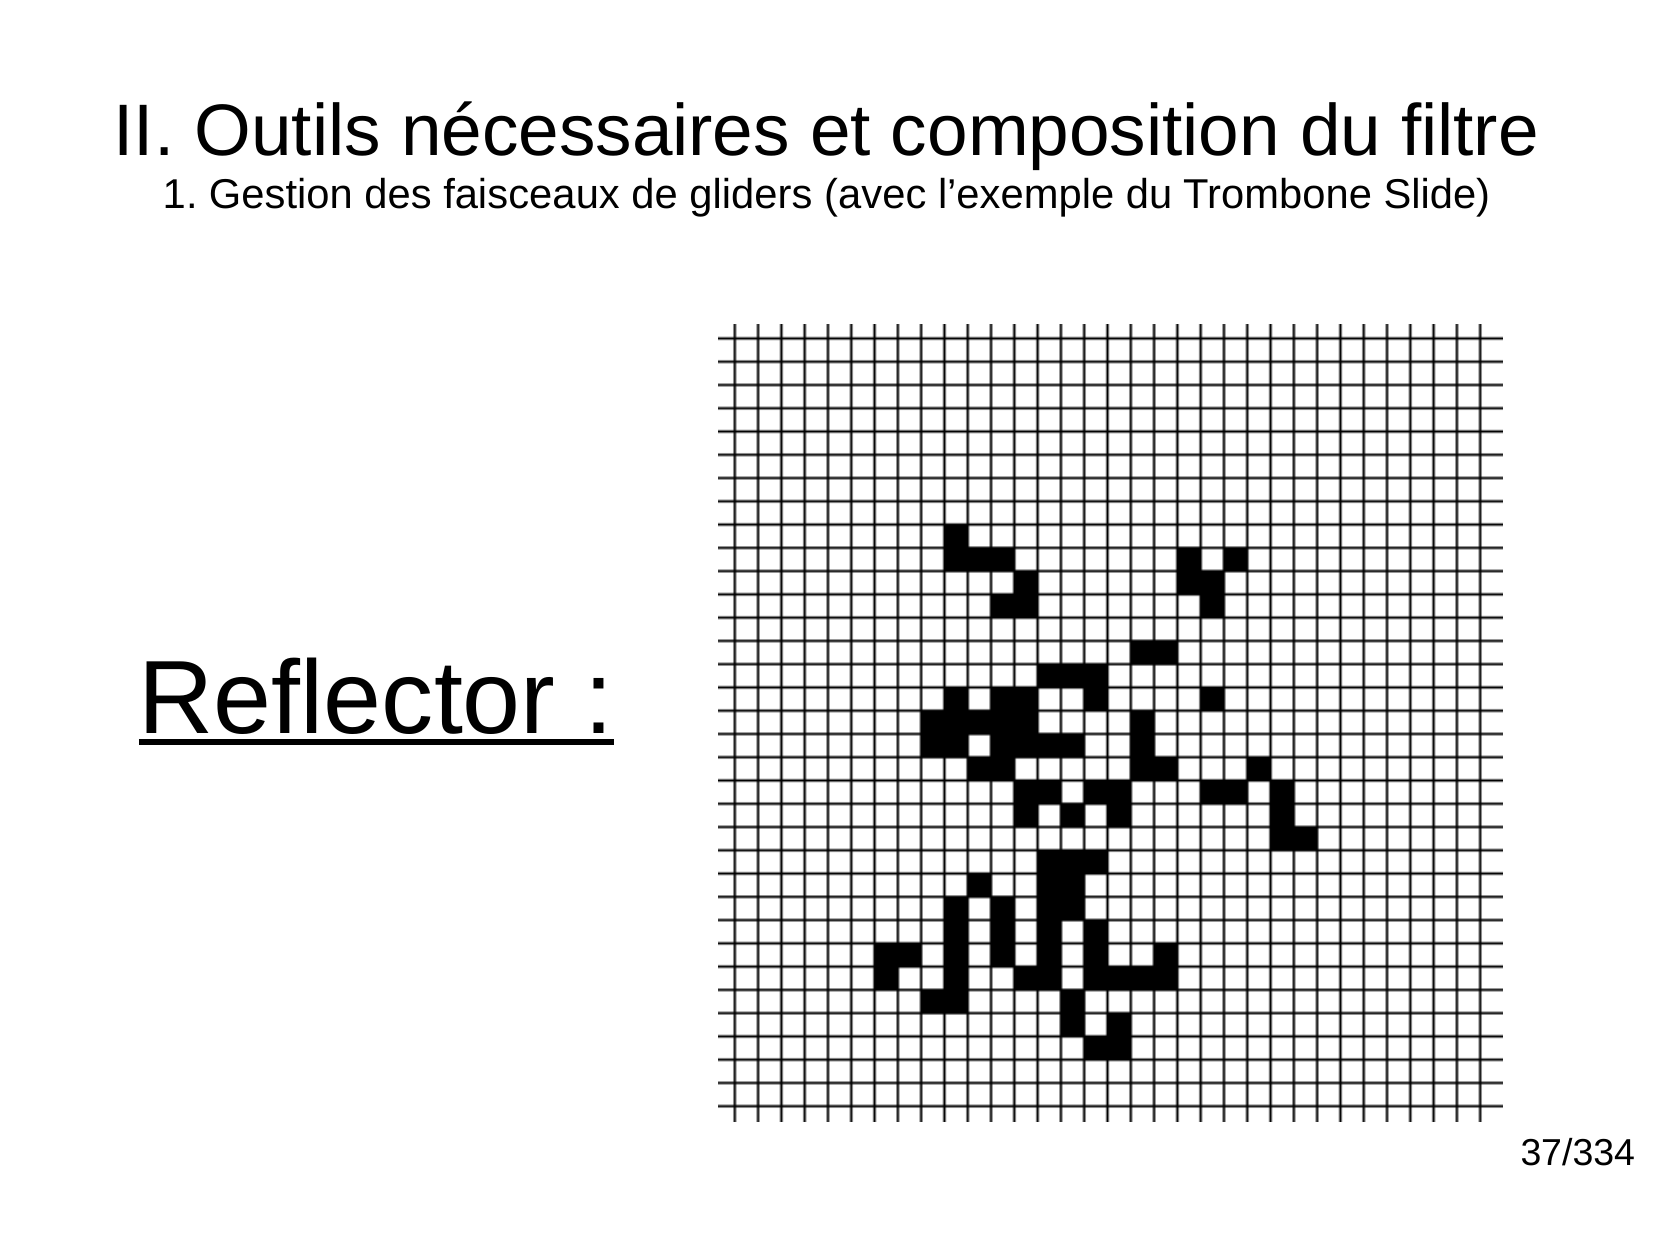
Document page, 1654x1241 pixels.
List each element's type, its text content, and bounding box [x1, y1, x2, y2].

picture [718, 324, 1503, 1123]
text_box <number>/334 [1505, 1124, 1654, 1182]
title II. Outils nécessaires et composition du filtre 1. Gestion des faisceaux de gliders (avec l’exemple du Trombone Slide) [0, 30, 1654, 276]
text_box Reflector : [124, 631, 629, 763]
